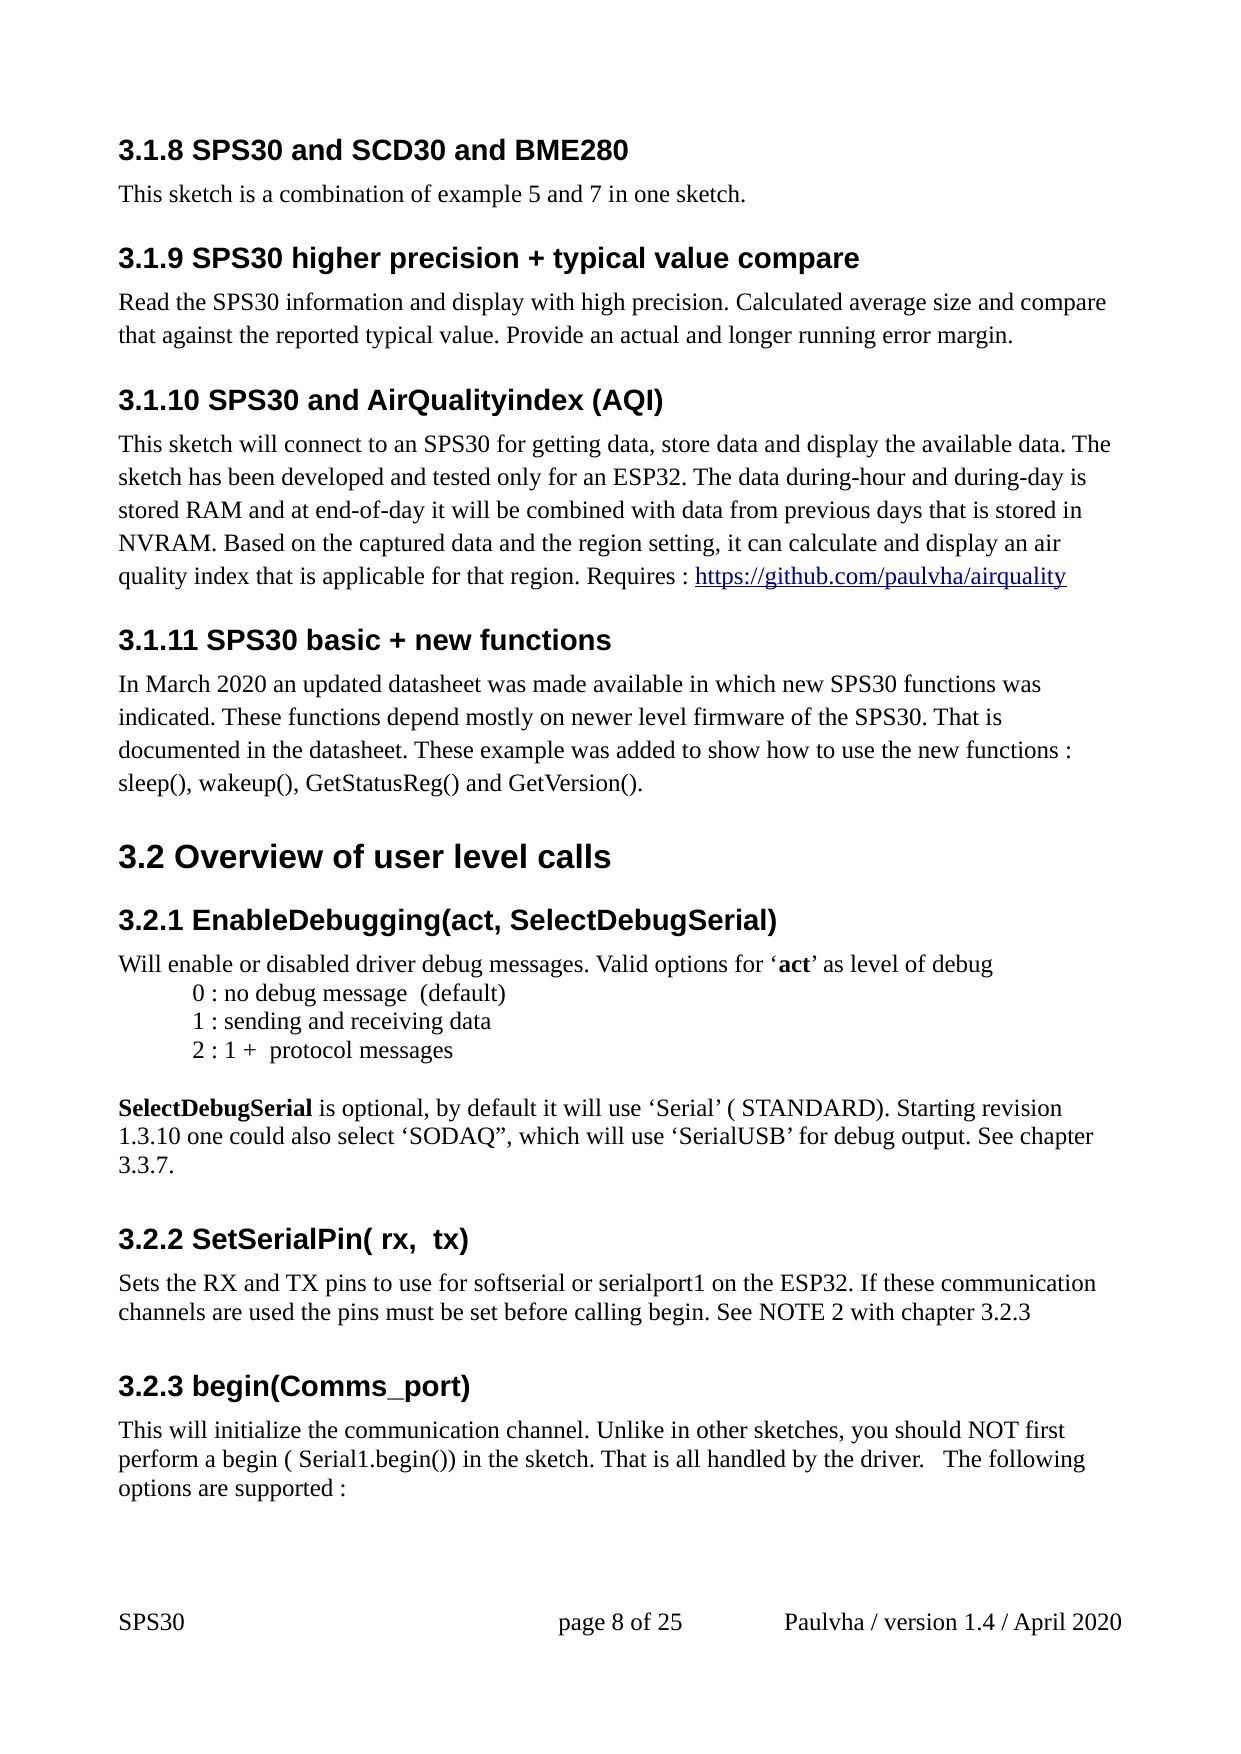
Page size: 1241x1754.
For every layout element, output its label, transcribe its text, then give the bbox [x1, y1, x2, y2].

text This sketch is a combination of example 5 and 7 in one sketch. [118, 179, 1122, 208]
subtitle 3.2.3 begin(Comms_port) [118, 1369, 1122, 1403]
subtitle 3.2.2 SetSerialPin( rx, tx) [118, 1222, 1122, 1256]
text 1 : sending and receiving data [118, 1006, 1122, 1035]
text SelectDebugSerial is optional, by default it will use ‘Serial’ ( STANDARD). Starting revision 1.3.10 one could also select ‘SODAQ”, which will use ‘SerialUSB’ for debug output. See chapter 3.3.7. [118, 1093, 1122, 1179]
subtitle 3.1.10 SPS30 and AirQualityindex (AQI) [118, 383, 1122, 416]
subtitle 3.1.9 SPS30 higher precision + typical value compare [118, 241, 1122, 275]
text This sketch will connect to an SPS30 for getting data, store data and display the available data. The sketch has been developed and tested only for an ESP32. The data during-hour and during-day is stored RAM and at end-of-day it will be combined with data from previous days that is stored in NVRAM. Based on the captured data and the region setting, it can calculate and display an air quality index that is applicable for that region. Requires : https://github.com/paulvha/airquality [118, 429, 1122, 590]
text Read the SPS30 information and display with high precision. Calculated average size and compare that against the reported typical value. Provide an actual and longer running error margin. [118, 287, 1122, 349]
subtitle 3.1.8 SPS30 and SCD30 and BME280 [118, 133, 1122, 166]
subtitle 3.1.11 SPS30 basic + new functions [118, 623, 1122, 657]
subtitle 3.2 Overview of user level calls [118, 837, 1122, 876]
text Sets the RX and TX pins to use for softserial or serialport1 on the ESP32. If these communication channels are used the pins must be set before calling begin. See NOTE 2 with chapter 3.2.3 [118, 1268, 1122, 1326]
text 2 : 1 + protocol messages [118, 1035, 1122, 1064]
text This will initialize the communication channel. Unlike in other sketches, you should NOT first perform a begin ( Serial1.begin()) in the sketch. That is all handled by the driver. The following options are supported : [118, 1416, 1122, 1502]
text Will enable or disabled driver debug messages. Valid options for ‘act’ as level of debug [118, 949, 1122, 978]
subtitle 3.2.1 EnableDebugging(act, SelectDebugSerial) [118, 903, 1122, 936]
text In March 2020 an updated datasheet was made available in which new SPS30 functions was indicated. These functions depend mostly on newer level firmware of the SPS30. That is documented in the datasheet. These example was added to show how to use the new functions : sleep(), wakeup(), GetStatusReg() and GetVersion(). [118, 669, 1122, 797]
text 0 : no debug message (default) [118, 978, 1122, 1006]
